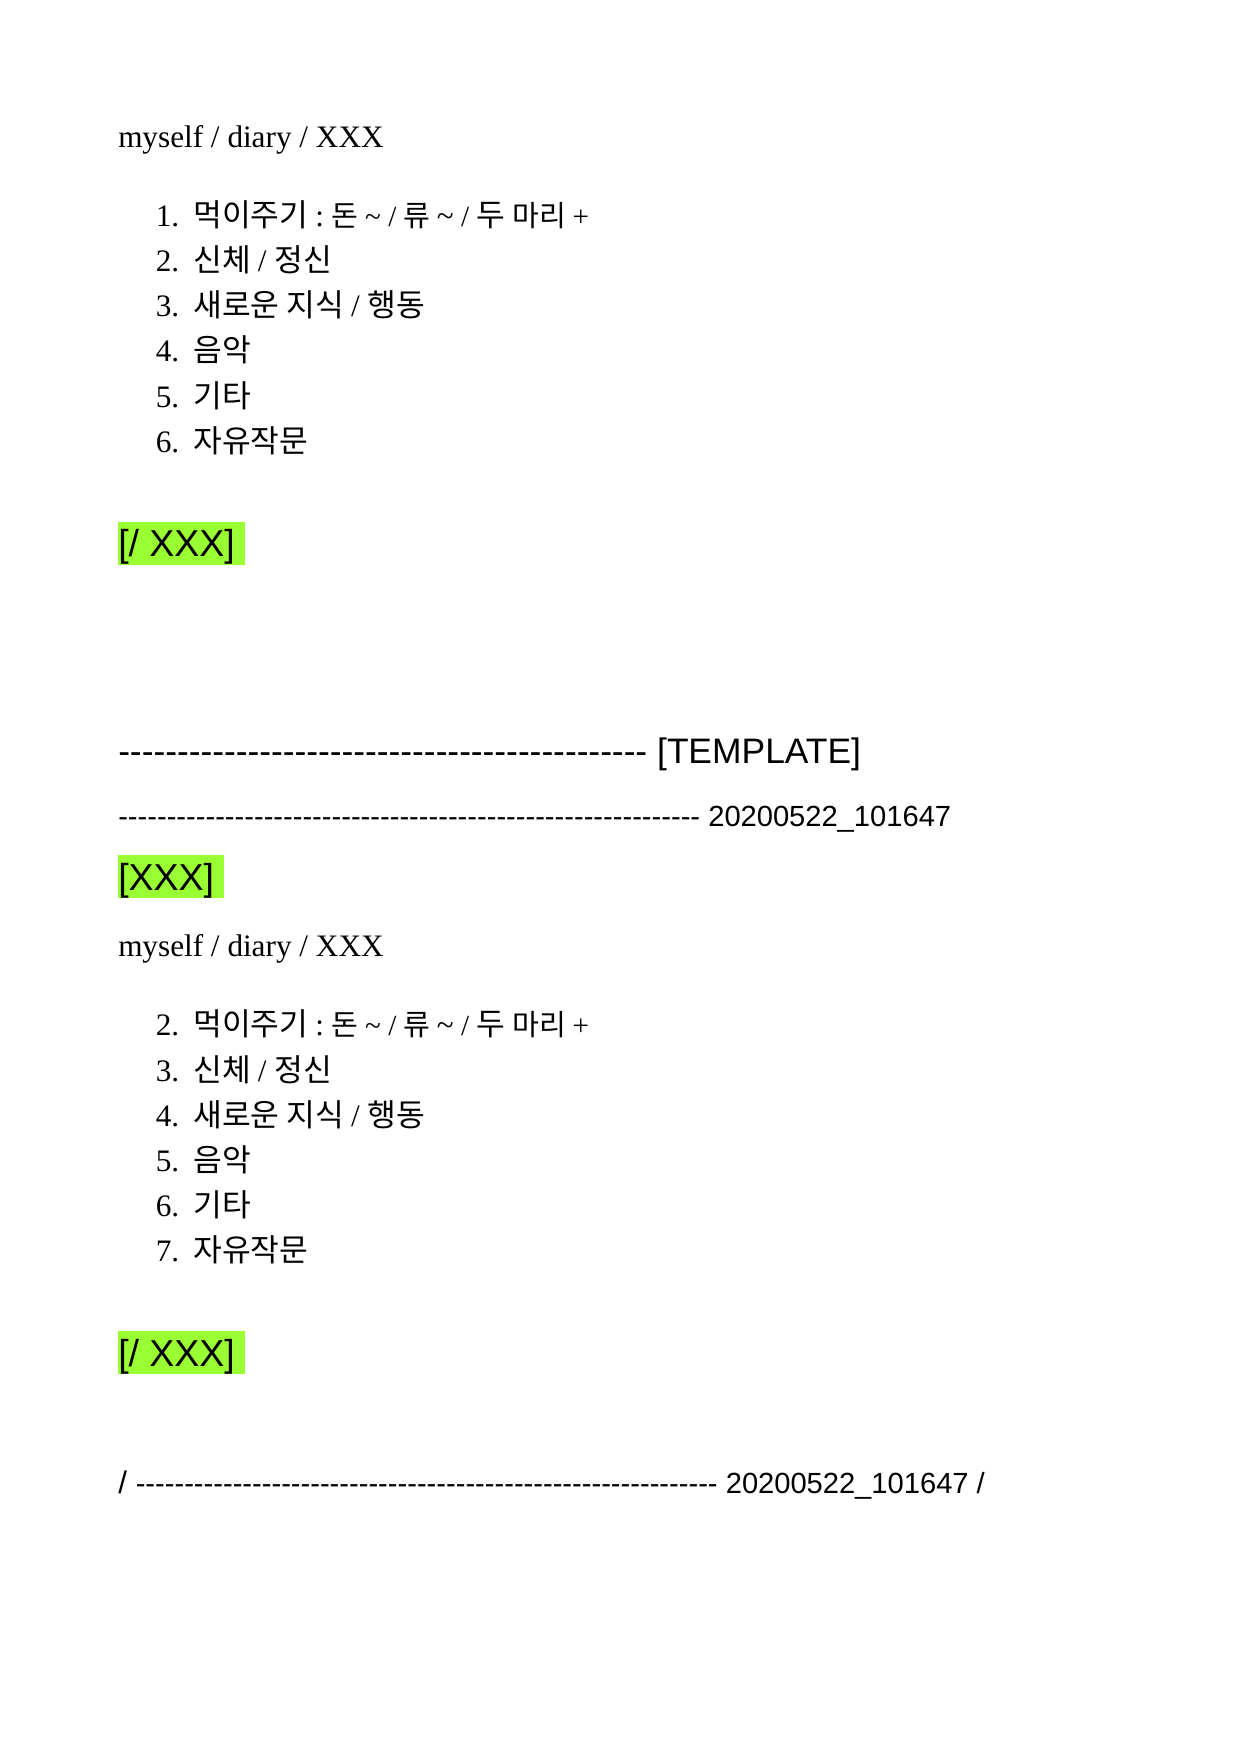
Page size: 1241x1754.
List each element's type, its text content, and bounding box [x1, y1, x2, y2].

list 신체 / 정신 [156, 1045, 1122, 1090]
text ------------------------------------------------------------ 20200522_101647 [118, 799, 1122, 832]
text --------------------------------------------- [TEMPLATE] [118, 731, 1122, 771]
text [/ XXX] [118, 1331, 1122, 1374]
text [XXX] [118, 855, 1122, 898]
list 기타 [156, 1180, 1122, 1226]
list 자유작문 [156, 416, 1122, 461]
list 음악 [156, 1135, 1122, 1180]
text [/ XXX] [118, 522, 1122, 565]
list 새로운 지식 / 행동 [156, 280, 1122, 326]
list 먹이주기 : 돈 ~ / 류 ~ / 두 마리 + [156, 999, 1122, 1045]
list 음악 [156, 326, 1122, 371]
text / ------------------------------------------------------------ 20200522_101647 / [118, 1464, 1122, 1500]
list 먹이주기 : 돈 ~ / 류 ~ / 두 마리 + [156, 190, 1122, 235]
list 기타 [156, 371, 1122, 416]
list 자유작문 [156, 1226, 1122, 1271]
text myself / diary / XXX [118, 928, 1122, 963]
text myself / diary / XXX [118, 118, 1122, 154]
list 새로운 지식 / 행동 [156, 1090, 1122, 1135]
list 신체 / 정신 [156, 235, 1122, 280]
